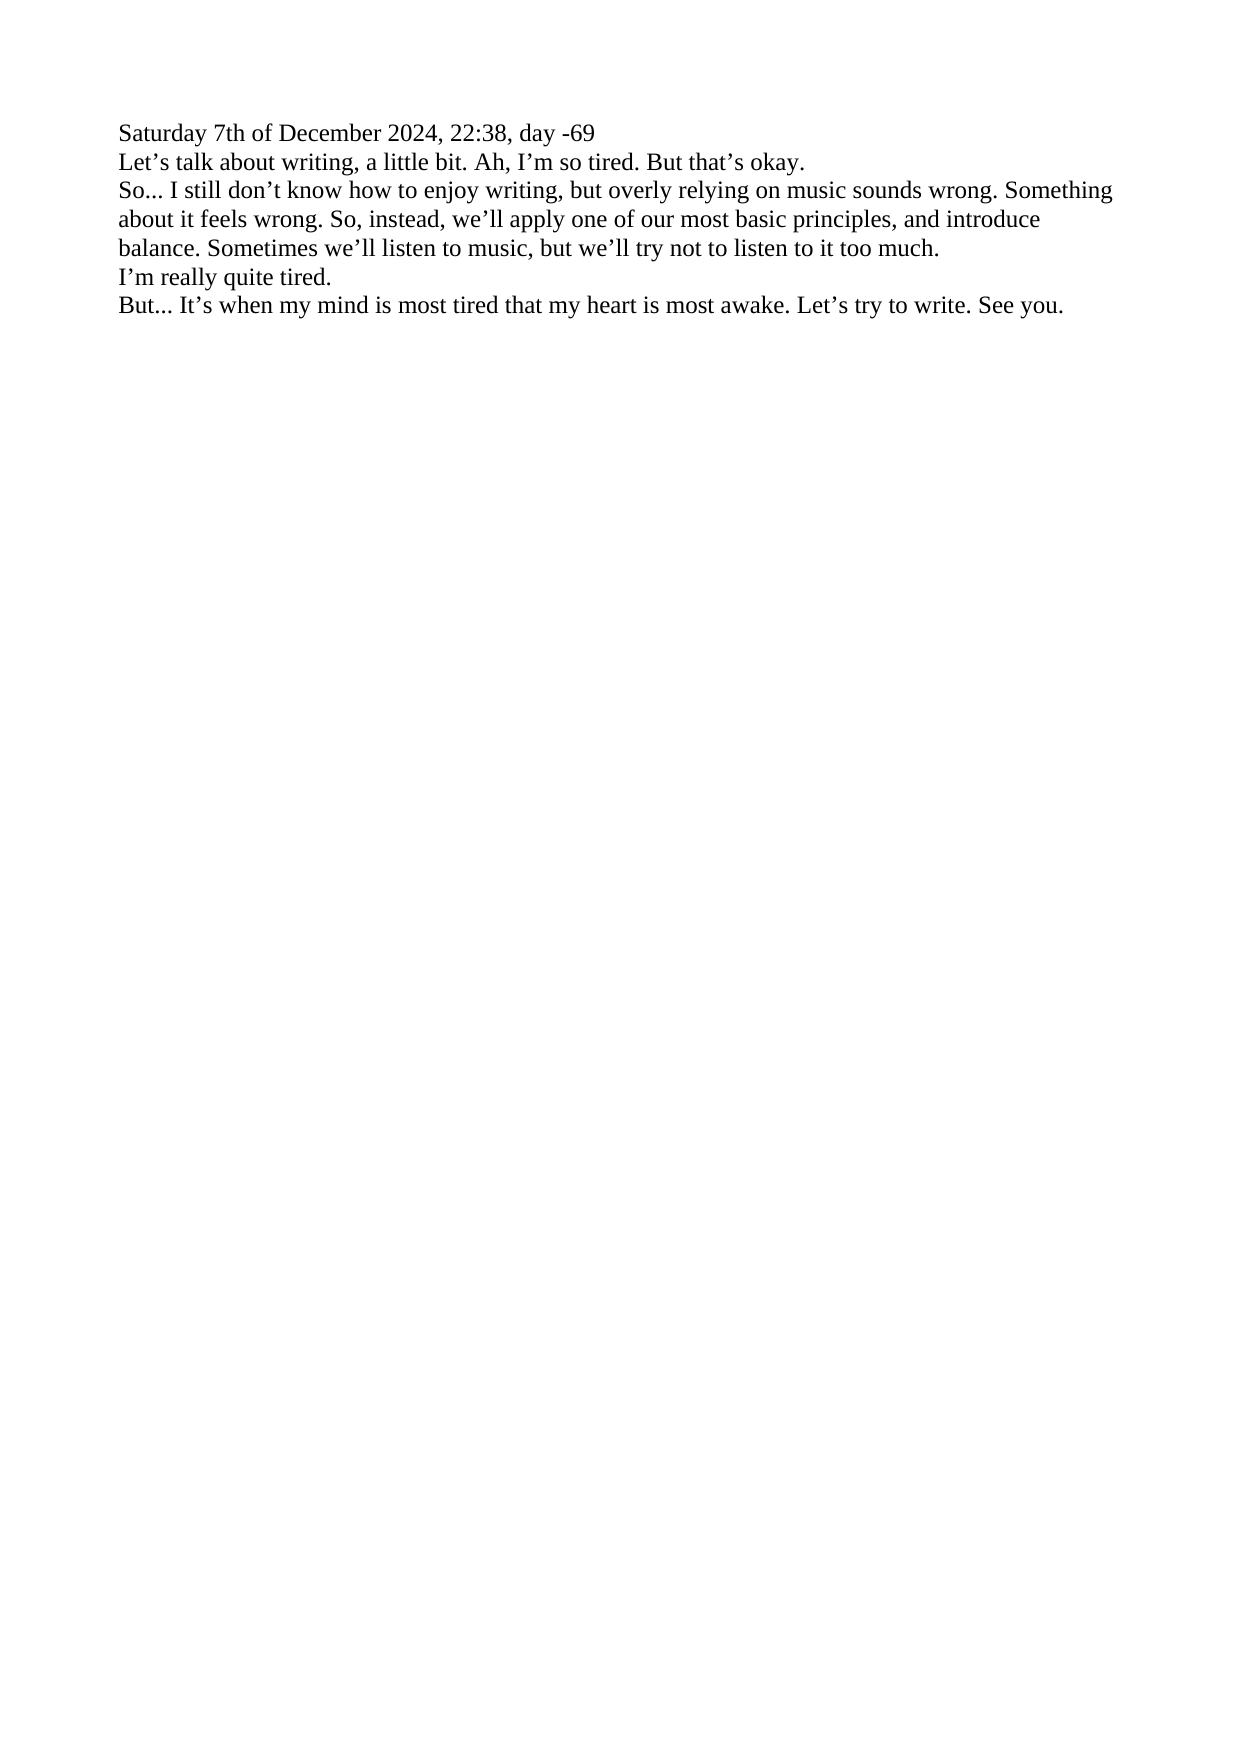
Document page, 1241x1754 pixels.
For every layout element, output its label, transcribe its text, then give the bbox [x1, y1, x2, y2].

text Saturday 7th of December 2024, 22:38, day -69 [118, 118, 1122, 147]
text I’m really quite tired. [118, 262, 1122, 291]
text But... It’s when my mind is most tired that my heart is most awake. Let’s try to write. See you. [118, 291, 1122, 319]
text Let’s talk about writing, a little bit. Ah, I’m so tired. But that’s okay. [118, 147, 1122, 176]
text So... I still don’t know how to enjoy writing, but overly relying on music sounds wrong. Something about it feels wrong. So, instead, we’ll apply one of our most basic principles, and introduce balance. Sometimes we’ll listen to music, but we’ll try not to listen to it too much. [118, 176, 1122, 262]
